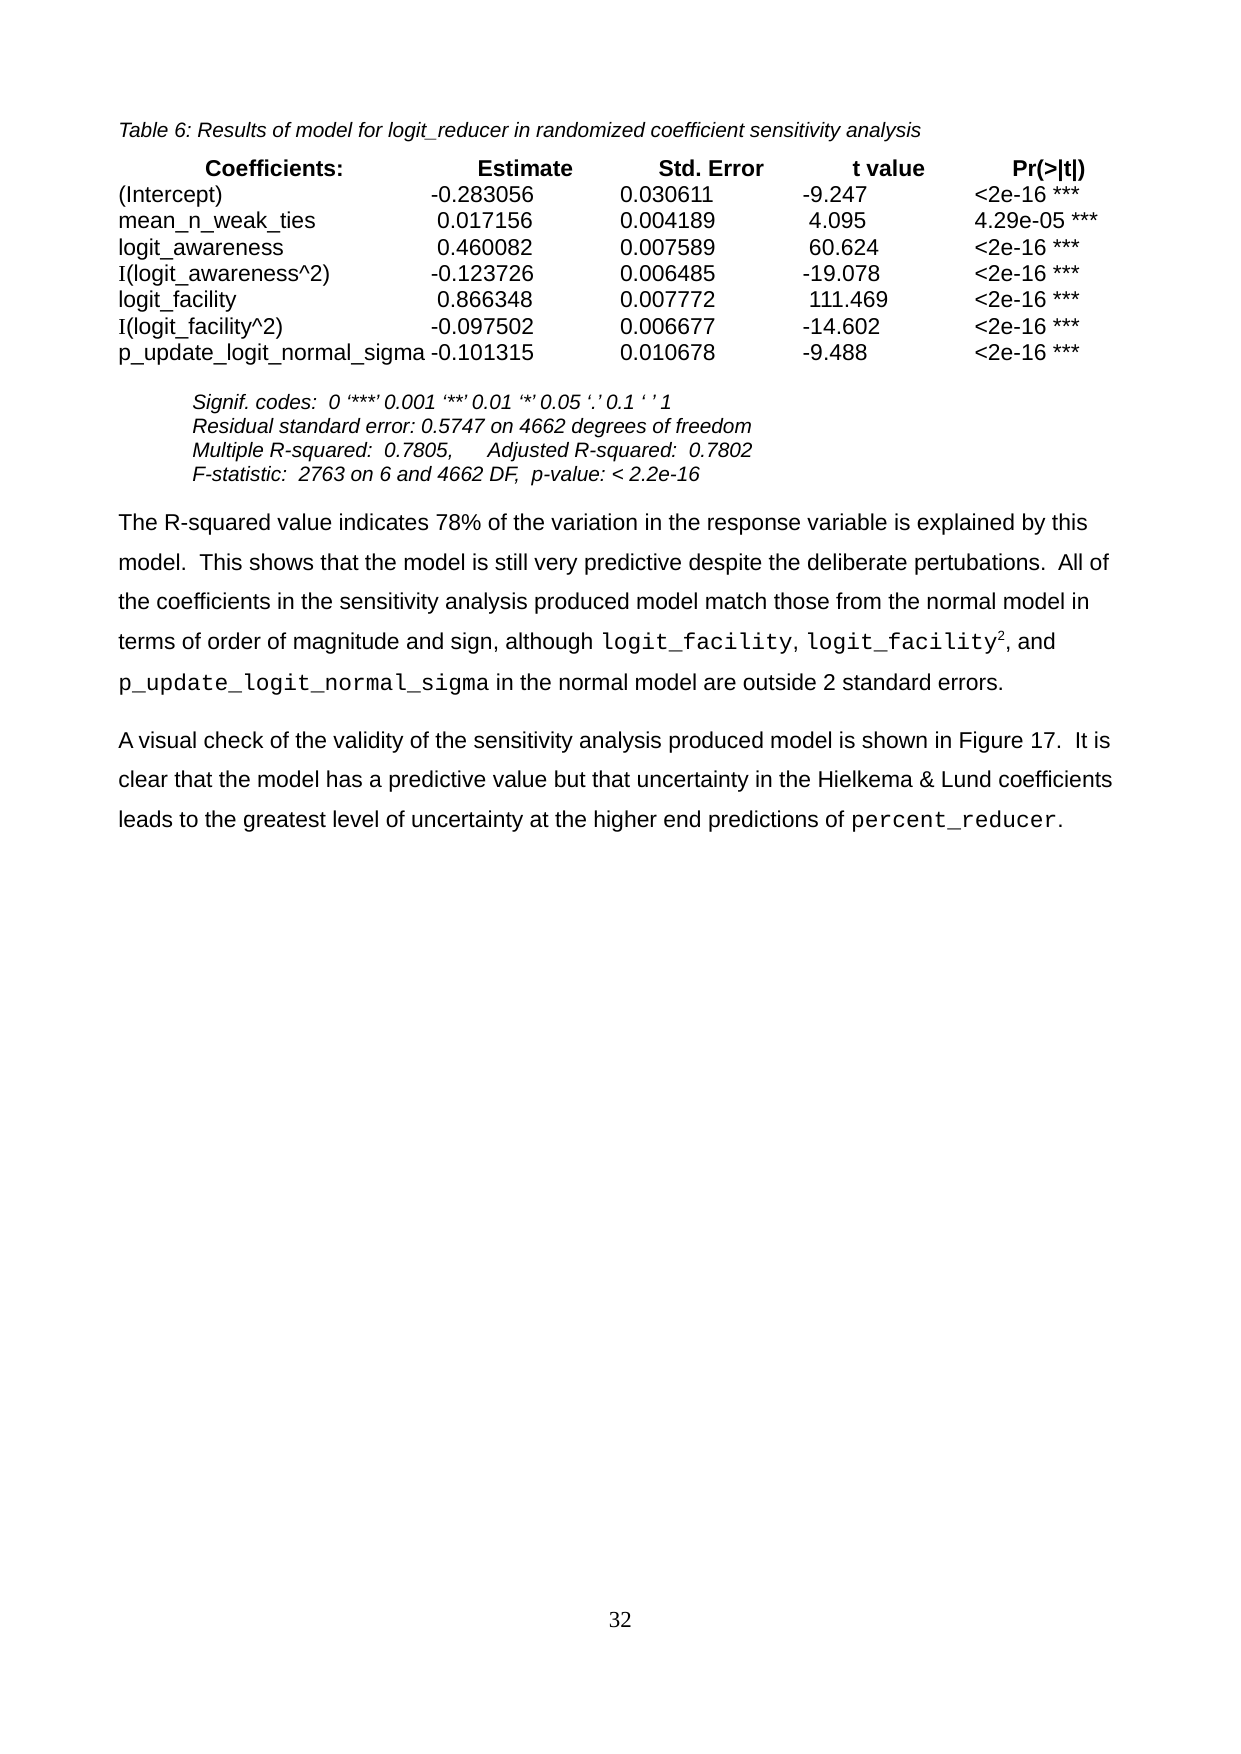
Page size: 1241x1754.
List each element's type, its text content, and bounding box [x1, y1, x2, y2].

table_cell <2e-16 *** [974, 234, 1123, 260]
table_cell 0.866348 [431, 286, 620, 313]
table_header Pr(>|t|) [974, 155, 1123, 181]
table_cell 0.010678 [620, 339, 802, 366]
text Residual standard error: 0.5747 on 4662 degrees of freedom [192, 413, 1122, 437]
text Table 6: Results of model for logit_reducer in randomized coefficient sensitivity analysis [118, 118, 1122, 142]
table_cell -14.602 [803, 313, 974, 339]
table_cell I(logit_facility^2) [118, 313, 431, 339]
table_cell 0.004189 [620, 207, 802, 234]
table_cell 4.29e-05 *** [974, 207, 1123, 234]
table_header Estimate [431, 155, 620, 181]
table_cell 0.460082 [431, 234, 620, 260]
table_cell <2e-16 *** [974, 313, 1123, 339]
table_cell 0.017156 [431, 207, 620, 234]
table_cell <2e-16 *** [974, 260, 1123, 286]
table_cell logit_awareness [118, 234, 431, 260]
table_cell <2e-16 *** [974, 339, 1123, 366]
table_header Std. Error [620, 155, 802, 181]
table_cell -0.101315 [431, 339, 620, 366]
table_header Coefficients: [118, 155, 431, 181]
table_cell 0.007772 [620, 286, 802, 313]
table_cell -19.078 [803, 260, 974, 286]
table_cell 0.030611 [620, 181, 802, 207]
table_header t value [803, 155, 974, 181]
table_cell 111.469 [803, 286, 974, 313]
table_cell <2e-16 *** [974, 286, 1123, 313]
text A visual check of the validity of the sensitivity analysis produced model is shown in Figure 17. It is clear that the model has a predictive value but that uncertainty in the Hielkema & Lund coefficients leads to the greatest level of uncertainty at the higher end predictions of percent_reducer. [118, 727, 1122, 834]
table_cell I(logit_awareness^2) [118, 260, 431, 286]
text The R-squared value indicates 78% of the variation in the response variable is explained by this model. This shows that the model is still very predictive despite the deliberate pertubations. All of the coefficients in the sensitivity analysis produced model match those from the normal model in terms of order of magnitude and sign, although logit_facility, logit_facility2, and p_update_logit_normal_sigma in the normal model are outside 2 standard errors. [118, 509, 1122, 698]
text Signif. codes: 0 ‘***’ 0.001 ‘**’ 0.01 ‘*’ 0.05 ‘.’ 0.1 ‘ ’ 1 [192, 389, 1122, 413]
table_cell -0.123726 [431, 260, 620, 286]
text F-statistic: 2763 on 6 and 4662 DF, p-value: < 2.2e-16 [192, 461, 1122, 485]
table_cell 0.006677 [620, 313, 802, 339]
table_cell 60.624 [803, 234, 974, 260]
table_cell 0.007589 [620, 234, 802, 260]
text Multiple R-squared: 0.7805, Adjusted R-squared: 0.7802 [192, 437, 1122, 461]
table_cell <2e-16 *** [974, 181, 1123, 207]
table_cell 0.006485 [620, 260, 802, 286]
table_cell -0.097502 [431, 313, 620, 339]
table_cell -0.283056 [431, 181, 620, 207]
table_cell p_update_logit_normal_sigma [118, 339, 431, 366]
table_cell -9.488 [803, 339, 974, 366]
table_cell 4.095 [803, 207, 974, 234]
table_cell -9.247 [803, 181, 974, 207]
table_cell (Intercept) [118, 181, 431, 207]
table_cell logit_facility [118, 286, 431, 313]
table_cell mean_n_weak_ties [118, 207, 431, 234]
